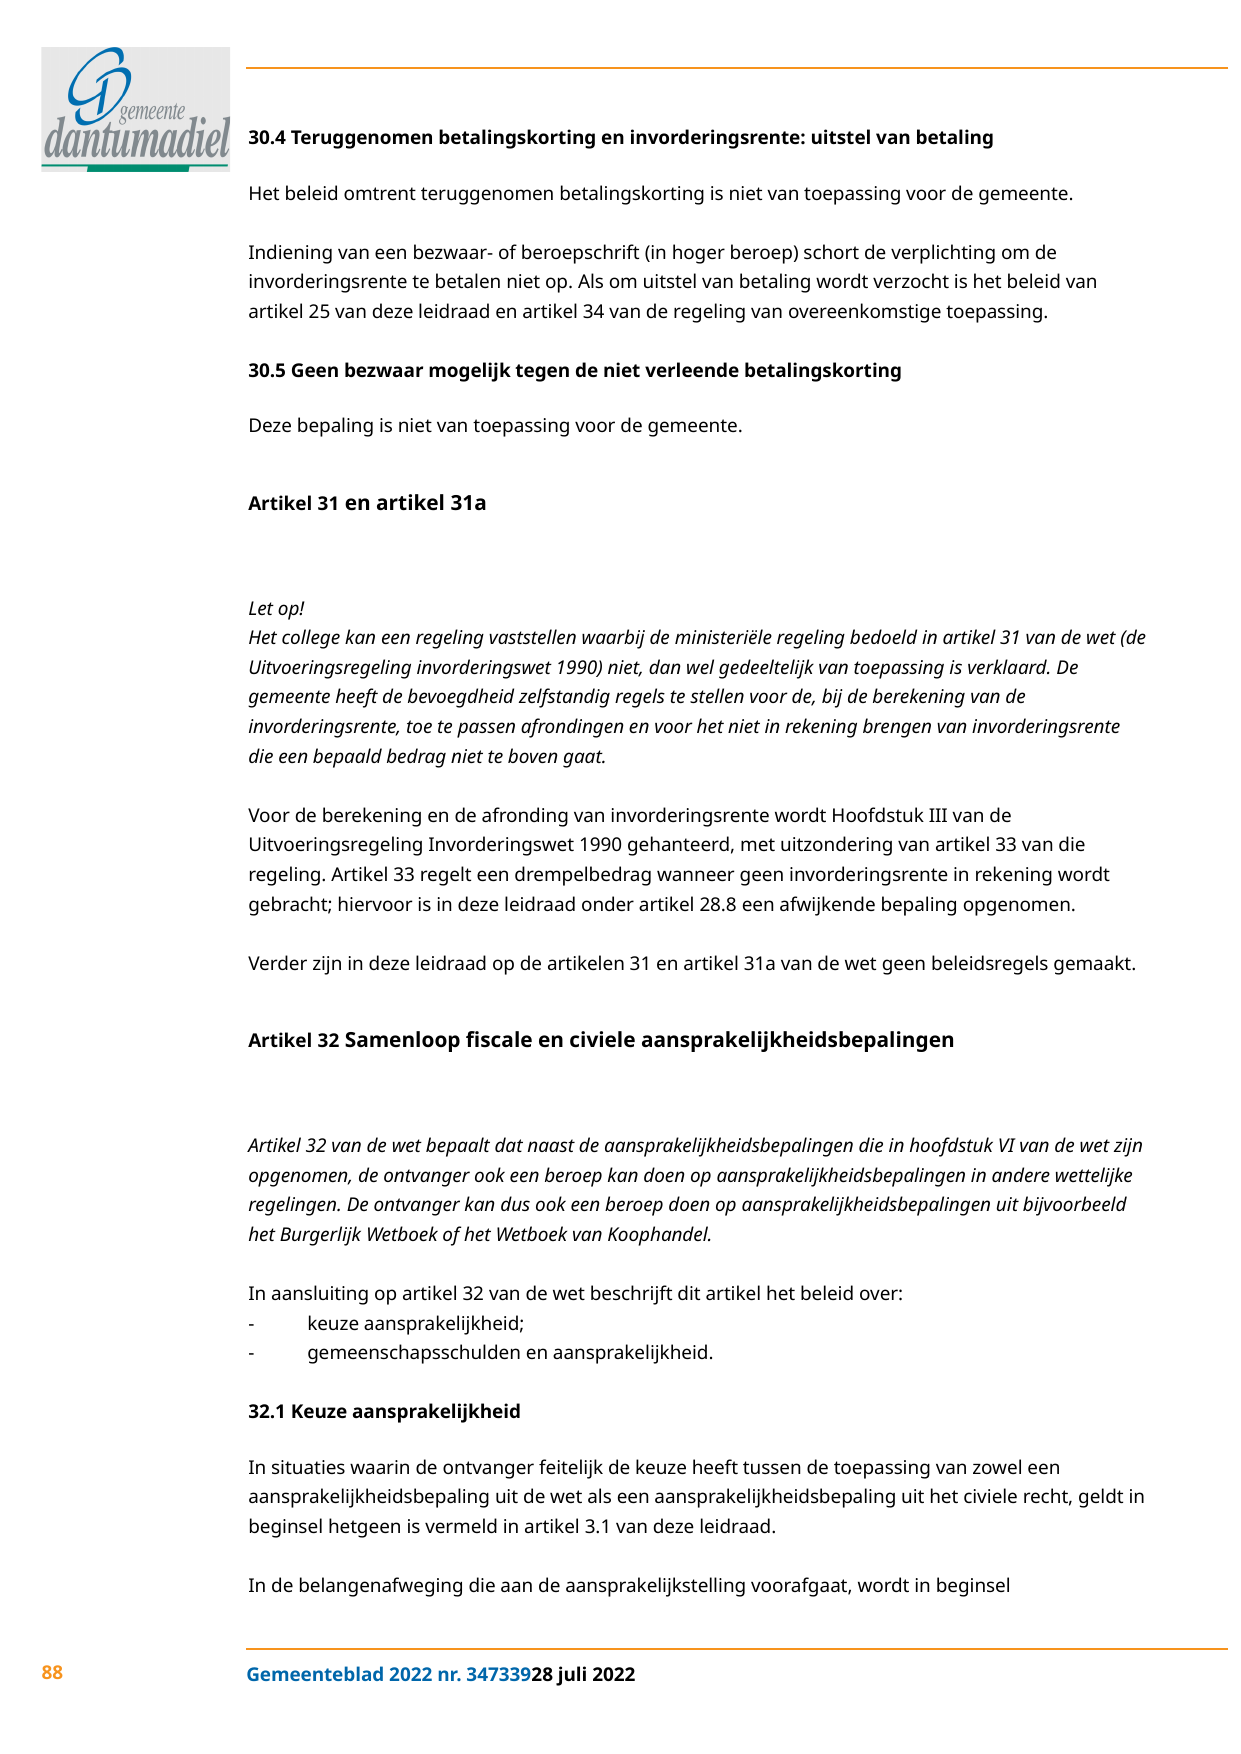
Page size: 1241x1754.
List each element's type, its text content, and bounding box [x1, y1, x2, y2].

text In de belangenafweging die aan de aansprakelijkstelling voorafgaat, wordt in beginsel [248, 1572, 1152, 1598]
text 30.5 Geen bezwaar mogelijk tegen de niet verleende betalingskorting [248, 357, 1152, 383]
text Artikel 32 Samenloop fiscale en civiele aansprakelijkheidsbepalingen [248, 1025, 1152, 1054]
text 32.1 Keuze aansprakelijkheid [248, 1399, 1152, 1424]
text Verder zijn in deze leidraad op de artikelen 31 en artikel 31a van de wet geen beleidsregels gemaakt. [248, 950, 1152, 976]
text In situaties waarin de ontvanger feitelijk de keuze heeft tussen de toepassing van zowel een aansprakelijkheidsbepaling uit de wet als een aansprakelijkheidsbepaling uit het civiele recht, geldt in beginsel hetgeen is vermeld in artikel 3.1 van deze leidraad. [248, 1454, 1152, 1539]
list gemeenschapsschulden en aansprakelijkheid. [248, 1339, 1152, 1365]
text Voor de berekening en de afronding van invorderingsrente wordt Hoofdstuk III van de Uitvoeringsregeling Invorderingswet 1990 gehanteerd, met uitzondering van artikel 33 van die regeling. Artikel 33 regelt een drempelbedrag wanneer geen invorderingsrente in rekening wordt gebracht; hiervoor is in deze leidraad onder artikel 28.8 een afwijkende bepaling opgenomen. [248, 802, 1152, 917]
text Artikel 32 van de wet bepaalt dat naast de aansprakelijkheidsbepalingen die in hoofdstuk VI van de wet zijn opgenomen, de ontvanger ook een beroep kan doen op aansprakelijkheidsbepalingen in andere wettelijke regelingen. De ontvanger kan dus ook een beroep doen op aansprakelijkheidsbepalingen uit bijvoorbeeld het Burgerlijk Wetboek of het Wetboek van Koophandel. [248, 1132, 1152, 1247]
text In aansluiting op artikel 32 van de wet beschrijft dit artikel het beleid over: [248, 1280, 1152, 1306]
text Het beleid omtrent teruggenomen betalingskorting is niet van toepassing voor de gemeente. [248, 180, 1152, 205]
picture [41, 47, 231, 172]
text Artikel 31 en artikel 31a [248, 488, 1152, 516]
text Let op! [248, 595, 1152, 621]
text 30.4 Teruggenomen betalingskorting en invorderingsrente: uitstel van betaling [248, 124, 1152, 150]
list keuze aansprakelijkheid; [248, 1310, 1152, 1336]
text Deze bepaling is niet van toepassing voor de gemeente. [248, 412, 1152, 438]
text Het college kan een regeling vaststellen waarbij de ministeriële regeling bedoeld in artikel 31 van de wet (de Uitvoeringsregeling invorderingswet 1990) niet, dan wel gedeeltelijk van toepassing is verklaard. De gemeente heeft de bevoegdheid zelfstandig regels te stellen voor de, bij de berekening van de invorderingsrente, toe te passen afrondingen en voor het niet in rekening brengen van invorderingsrente die een bepaald bedrag niet te boven gaat. [248, 624, 1152, 769]
text Indiening van een bezwaar- of beroepschrift (in hoger beroep) schort de verplichting om de invorderingsrente te betalen niet op. Als om uitstel van betaling wordt verzocht is het beleid van artikel 25 van deze leidraad en artikel 34 van de regeling van overeenkomstige toepassing. [248, 239, 1152, 324]
